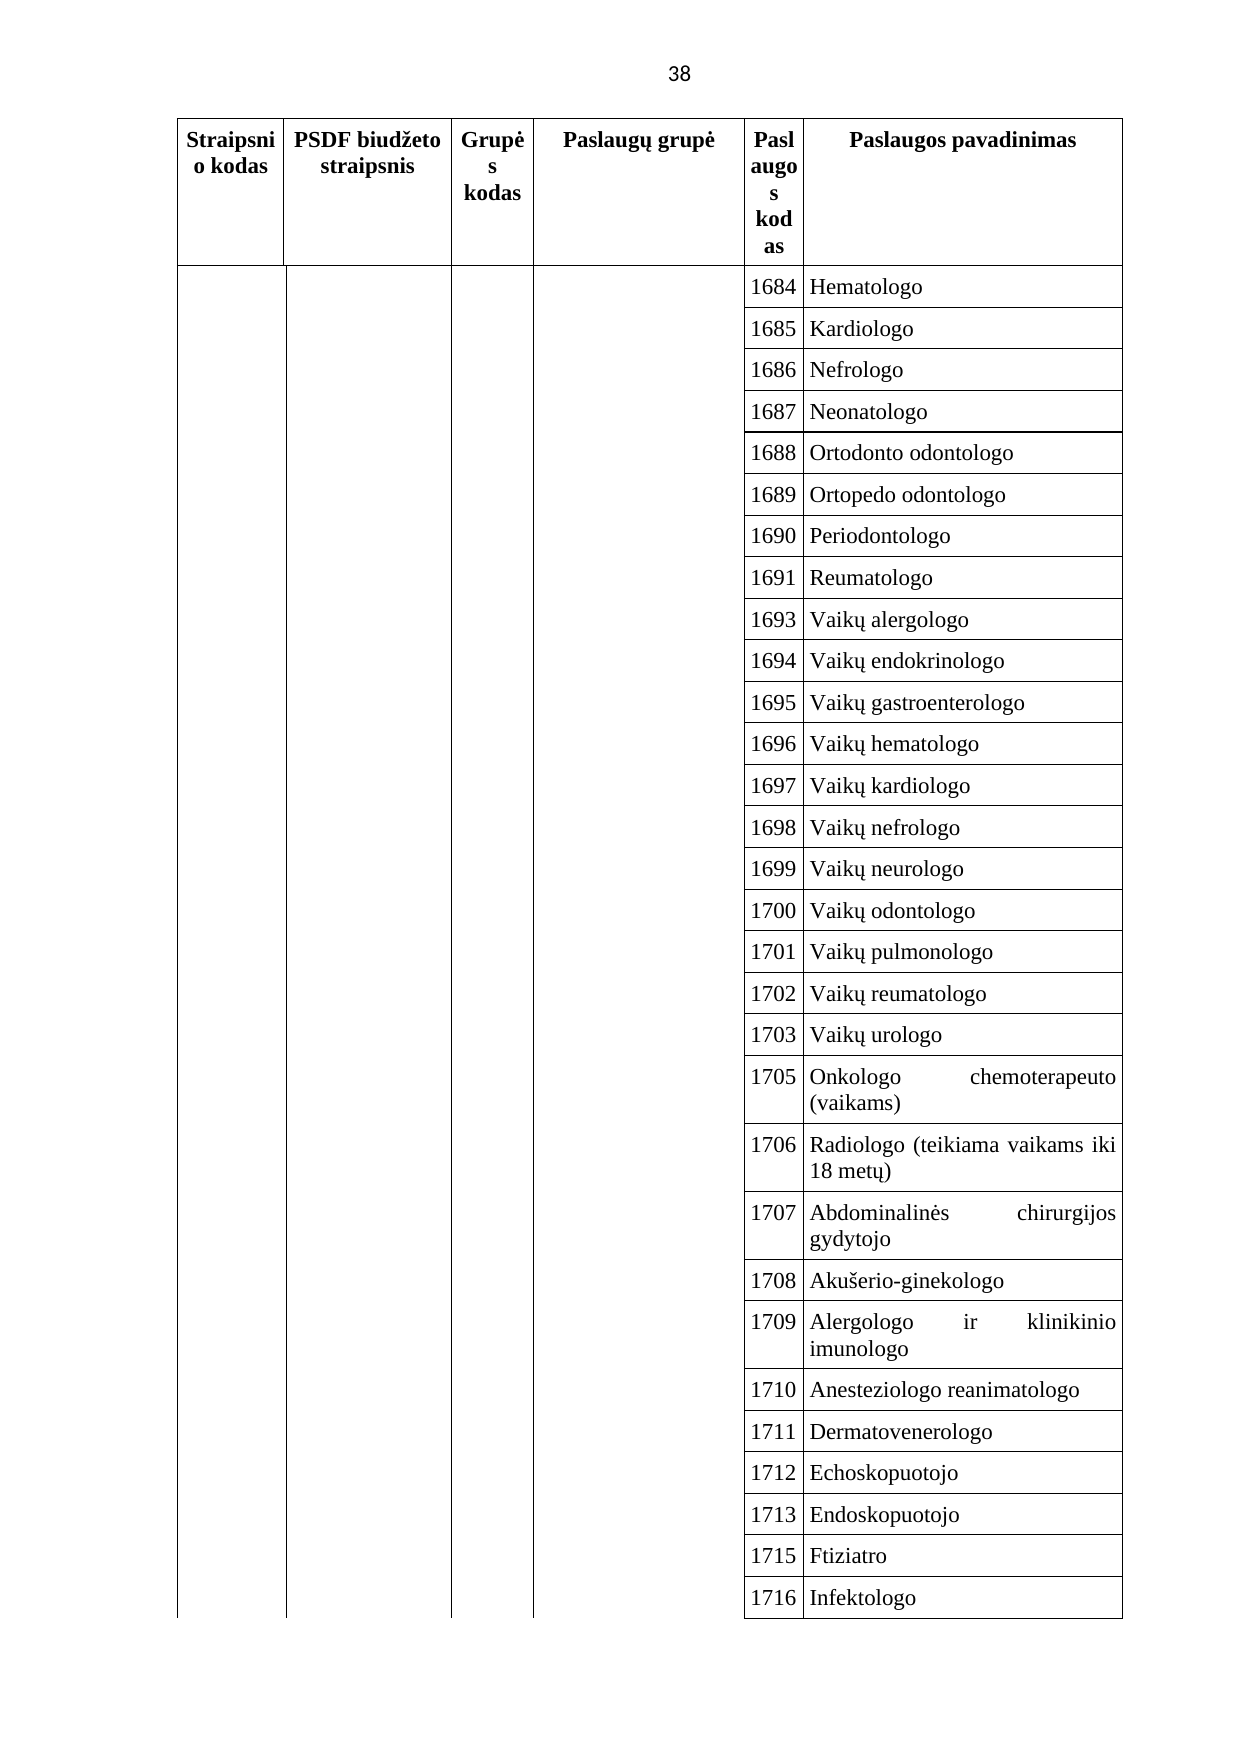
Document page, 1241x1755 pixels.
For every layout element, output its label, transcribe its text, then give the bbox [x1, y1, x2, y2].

table_cell [452, 307, 533, 348]
table_cell Vaikų alergologo [804, 599, 1122, 639]
table_cell [534, 1259, 744, 1300]
table_cell Echoskopuotojo [804, 1452, 1122, 1493]
table_cell Ftiziatro [804, 1535, 1122, 1576]
table_cell [452, 805, 533, 847]
table_cell 1693 [745, 599, 803, 639]
table_cell [452, 1300, 533, 1368]
table_cell [534, 348, 744, 390]
table_cell [178, 930, 286, 972]
table_cell Dermatovenerologo [804, 1411, 1122, 1451]
table_cell [178, 1013, 286, 1055]
table_cell 1684 [745, 266, 803, 307]
table_cell [287, 473, 451, 514]
table_cell [178, 266, 286, 307]
table_cell Vaikų endokrinologo [804, 640, 1122, 681]
table_cell [178, 805, 286, 847]
table_cell [452, 390, 533, 431]
table_cell [452, 266, 533, 307]
table_cell [287, 1410, 451, 1451]
table_cell [178, 473, 286, 514]
table_cell [534, 764, 744, 805]
table_cell [287, 1534, 451, 1576]
table_cell [178, 598, 286, 639]
table_cell [178, 889, 286, 930]
table_cell [287, 972, 451, 1013]
table_cell Nefrologo [804, 349, 1122, 390]
table_cell [287, 1368, 451, 1409]
table_header Paslaugų grupė [534, 119, 744, 265]
table_cell Neonatologo [804, 391, 1122, 431]
table_cell [534, 889, 744, 930]
table_cell [452, 1013, 533, 1055]
table_cell Vaikų urologo [804, 1014, 1122, 1055]
table_cell [452, 930, 533, 972]
table_cell [178, 1191, 286, 1258]
table_cell [287, 1013, 451, 1055]
table_cell Ortodonto odontologo [804, 433, 1122, 473]
table_cell 1685 [745, 308, 803, 348]
table_header Paslaugos kodas [745, 119, 803, 265]
table_cell [178, 431, 286, 473]
table_cell Vaikų neurologo [804, 848, 1122, 888]
table_cell Vaikų nefrologo [804, 806, 1122, 847]
table_cell [452, 889, 533, 930]
table_cell [287, 1123, 451, 1191]
table_header PSDF biudžeto straipsnis [284, 119, 451, 265]
table_cell [452, 1055, 533, 1123]
table_cell [287, 764, 451, 805]
table_cell [178, 1493, 286, 1534]
table_cell [287, 348, 451, 390]
table_cell [178, 307, 286, 348]
table_cell [534, 847, 744, 888]
table_cell Radiologo (teikiama vaikams iki 18 metų) [804, 1124, 1122, 1191]
table_cell Ortopedo odontologo [804, 474, 1122, 514]
table_cell [534, 722, 744, 764]
table_cell Vaikų kardiologo [804, 765, 1122, 805]
table_cell [178, 681, 286, 722]
table_cell [452, 1259, 533, 1300]
table_cell [452, 598, 533, 639]
table_cell 1715 [745, 1535, 803, 1576]
table_header Paslaugos pavadinimas [804, 119, 1122, 265]
table_cell [534, 1368, 744, 1409]
table_cell [452, 972, 533, 1013]
table_cell 1694 [745, 640, 803, 681]
table_cell [287, 515, 451, 556]
table_cell [287, 847, 451, 888]
table_cell [534, 431, 744, 473]
table_cell [287, 1576, 451, 1617]
table_cell [178, 639, 286, 681]
table_cell 1690 [745, 516, 803, 556]
table_cell [534, 1013, 744, 1055]
table_cell [534, 1534, 744, 1576]
table_cell [287, 805, 451, 847]
table_cell [287, 307, 451, 348]
table_cell 1709 [745, 1301, 803, 1368]
table_cell Kardiologo [804, 308, 1122, 348]
table_cell 1711 [745, 1411, 803, 1451]
table_cell 1695 [745, 682, 803, 722]
table_cell [452, 681, 533, 722]
table_cell [287, 1451, 451, 1493]
table_cell 1705 [745, 1056, 803, 1123]
table_cell Anesteziologo reanimatologo [804, 1369, 1122, 1409]
table_cell [534, 1300, 744, 1368]
table_cell [287, 681, 451, 722]
table_cell [178, 1368, 286, 1409]
table_cell 1696 [745, 723, 803, 764]
table_cell Periodontologo [804, 516, 1122, 556]
table_cell [178, 515, 286, 556]
table_cell [452, 764, 533, 805]
table_cell [534, 972, 744, 1013]
table_cell [287, 1191, 451, 1258]
table_cell [178, 1259, 286, 1300]
table_cell [452, 556, 533, 598]
table_cell 1712 [745, 1452, 803, 1493]
table_cell [534, 1410, 744, 1451]
table_cell 1701 [745, 931, 803, 972]
table_cell [534, 598, 744, 639]
table_cell [178, 972, 286, 1013]
table_cell 1713 [745, 1494, 803, 1534]
table_cell 1691 [745, 557, 803, 598]
table_cell 1706 [745, 1124, 803, 1191]
table_cell [287, 930, 451, 972]
table_cell [178, 1534, 286, 1576]
table_cell [287, 1259, 451, 1300]
table_cell Vaikų odontologo [804, 890, 1122, 930]
table_cell [287, 556, 451, 598]
table_cell Vaikų gastroenterologo [804, 682, 1122, 722]
table_cell 1703 [745, 1014, 803, 1055]
table_cell [287, 722, 451, 764]
table_cell Reumatologo [804, 557, 1122, 598]
table_cell 1689 [745, 474, 803, 514]
table_cell [452, 639, 533, 681]
table_cell [287, 431, 451, 473]
table_cell [178, 1410, 286, 1451]
table_cell [452, 1451, 533, 1493]
table_cell [452, 431, 533, 473]
table_cell [452, 515, 533, 556]
table_cell [534, 1576, 744, 1617]
table_cell [452, 1368, 533, 1409]
table_cell [178, 764, 286, 805]
table_cell [287, 266, 451, 307]
table_cell [178, 348, 286, 390]
table_cell [534, 1451, 744, 1493]
table_cell 1687 [745, 391, 803, 431]
table_cell [287, 1055, 451, 1123]
table_cell [287, 390, 451, 431]
table_cell [534, 515, 744, 556]
table_cell 1698 [745, 806, 803, 847]
table_cell Vaikų pulmonologo [804, 931, 1122, 972]
table_header Straipsnio kodas [178, 119, 283, 265]
table_cell [178, 1123, 286, 1191]
table_cell [287, 639, 451, 681]
table_cell [178, 1576, 286, 1617]
table_cell [534, 473, 744, 514]
table_cell [534, 556, 744, 598]
table_cell [287, 598, 451, 639]
table_cell [534, 1055, 744, 1123]
table_cell [534, 930, 744, 972]
table_cell 1707 [745, 1192, 803, 1258]
table_cell [452, 722, 533, 764]
table_cell [534, 681, 744, 722]
table_cell [534, 307, 744, 348]
table_cell Infektologo [804, 1577, 1122, 1617]
table_cell [452, 348, 533, 390]
table_cell [452, 1576, 533, 1617]
table_cell [452, 1534, 533, 1576]
table_cell [534, 266, 744, 307]
table_cell 1710 [745, 1369, 803, 1409]
table_cell Vaikų reumatologo [804, 973, 1122, 1013]
table_cell [178, 1300, 286, 1368]
table_cell 1702 [745, 973, 803, 1013]
table_cell [287, 889, 451, 930]
table_cell [534, 390, 744, 431]
table_cell [178, 1451, 286, 1493]
table_cell [534, 1191, 744, 1258]
table_cell 1700 [745, 890, 803, 930]
table_cell [452, 847, 533, 888]
table_cell Hematologo [804, 266, 1122, 307]
table_cell [178, 556, 286, 598]
table_cell [287, 1300, 451, 1368]
table_cell [452, 1191, 533, 1258]
table_cell [534, 639, 744, 681]
table_cell [178, 847, 286, 888]
table_header Grupės kodas [452, 119, 533, 265]
table_cell [452, 1493, 533, 1534]
table_cell Akušerio-ginekologo [804, 1260, 1122, 1300]
table_cell [178, 390, 286, 431]
table_cell [178, 722, 286, 764]
table_cell [452, 1123, 533, 1191]
table_cell 1688 [745, 433, 803, 473]
table_cell Abdominalinės chirurgijos gydytojo [804, 1192, 1122, 1258]
table_cell Vaikų hematologo [804, 723, 1122, 764]
table_cell 1699 [745, 848, 803, 888]
table_cell Endoskopuotojo [804, 1494, 1122, 1534]
table_cell 1686 [745, 349, 803, 390]
table_cell Alergologo ir klinikinio imunologo [804, 1301, 1122, 1368]
table_cell [178, 1055, 286, 1123]
table_cell [534, 1123, 744, 1191]
table_cell [452, 473, 533, 514]
table_cell [452, 1410, 533, 1451]
table_cell 1716 [745, 1577, 803, 1617]
table_cell [534, 1493, 744, 1534]
table_cell [534, 805, 744, 847]
table_cell [287, 1493, 451, 1534]
table_cell 1708 [745, 1260, 803, 1300]
table_cell 1697 [745, 765, 803, 805]
table_cell Onkologo chemoterapeuto (vaikams) [804, 1056, 1122, 1123]
